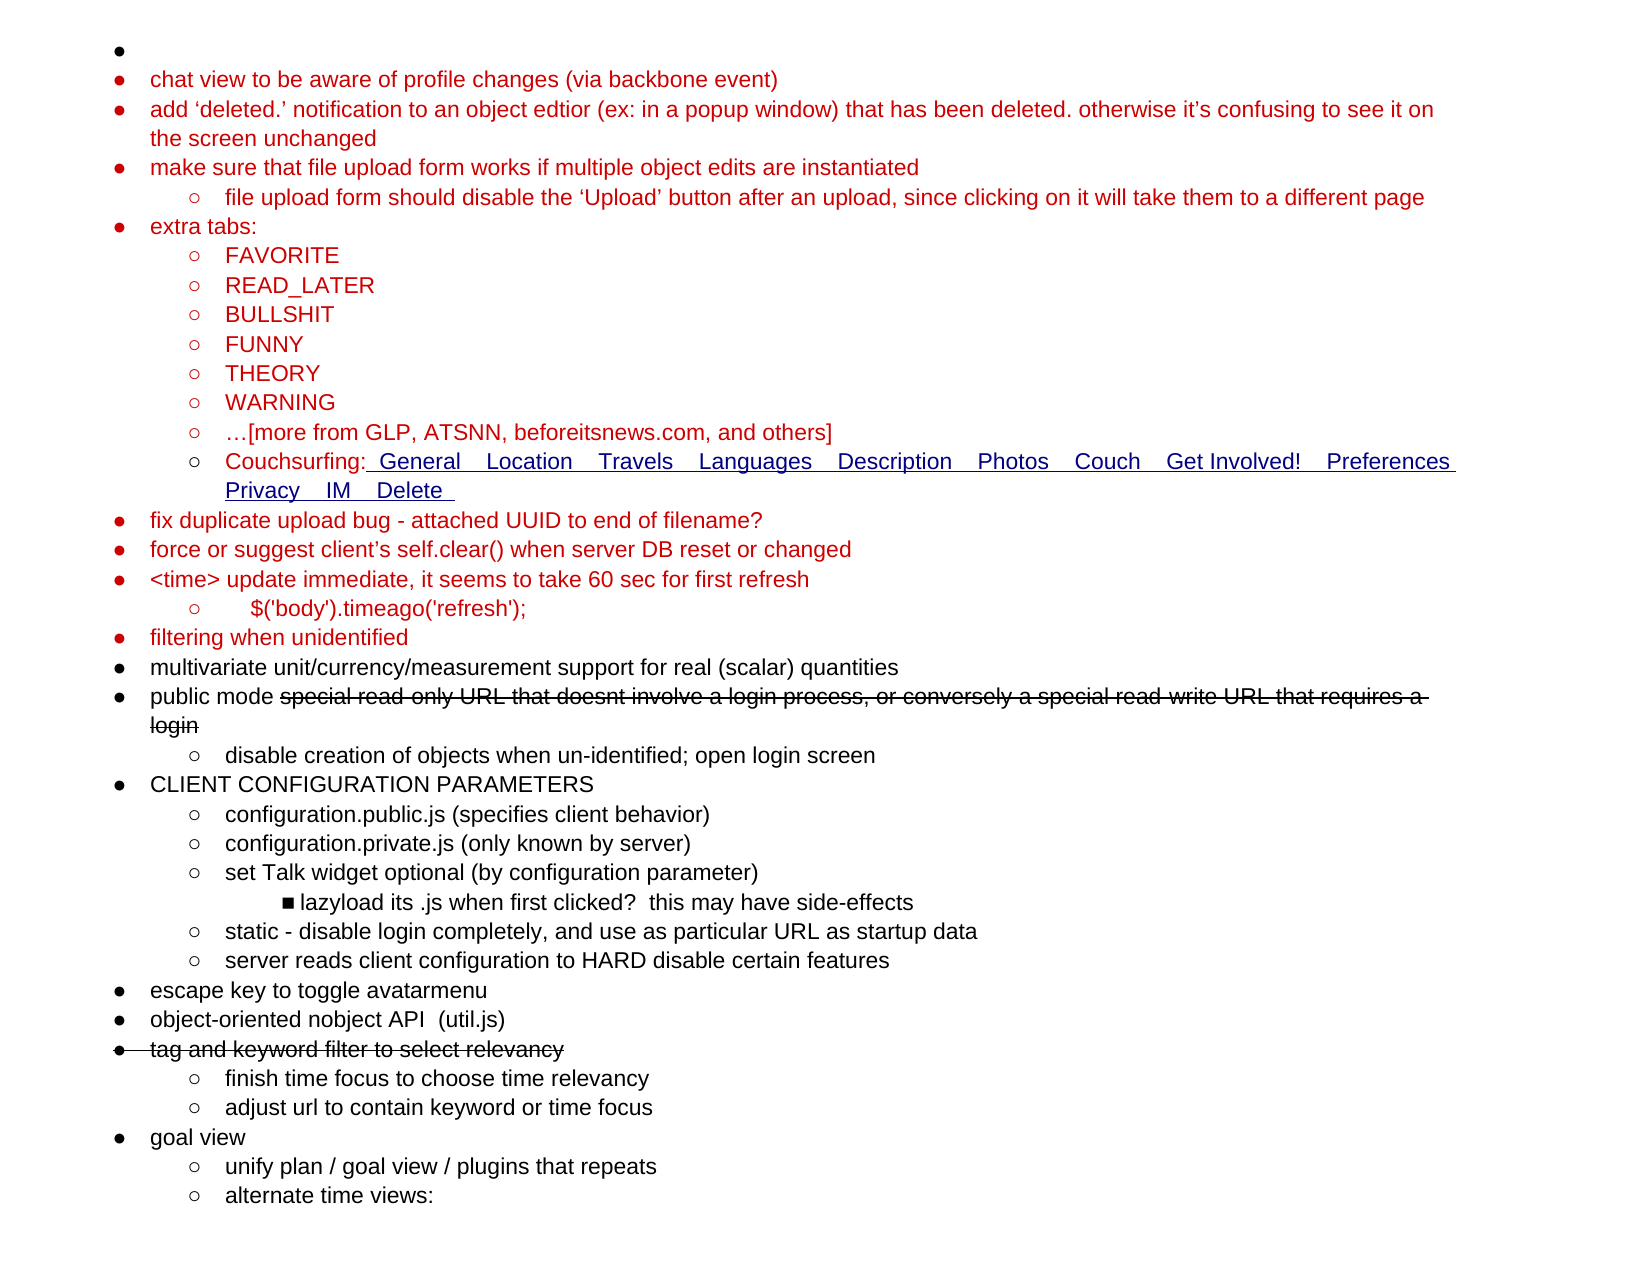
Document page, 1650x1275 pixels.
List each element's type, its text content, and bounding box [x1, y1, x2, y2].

list tag and keyword filter to select relevancy [112, 1036, 1462, 1062]
list chat view to be aware of profile changes (via backbone event) [112, 67, 1462, 92]
list FUNNY [187, 331, 1462, 357]
list CLIENT CONFIGURATION PARAMETERS [112, 772, 1462, 797]
list adjust url to contain keyword or time focus [187, 1095, 1462, 1121]
list $('body').timeago('refresh'); [187, 596, 1462, 621]
list make sure that file upload form works if multiple object edits are instantiated [112, 155, 1462, 181]
list WARNING [187, 390, 1462, 416]
list configuration.public.js (specifies client behavior) [187, 801, 1462, 827]
list lazyload its .js when first clicked? this may have side-effects [281, 889, 1462, 915]
list READ_LATER [187, 272, 1462, 298]
list multivariate unit/currency/measurement support for real (scalar) quantities [112, 654, 1462, 680]
list <time> update immediate, it seems to take 60 sec for first refresh [112, 566, 1462, 592]
list filtering when unidentified [112, 625, 1462, 651]
list static - disable login completely, and use as particular URL as startup data [187, 919, 1462, 944]
list alternate time views: [187, 1183, 1462, 1209]
list THEORY [187, 361, 1462, 386]
list FAVORITE [187, 243, 1462, 269]
list file upload form should disable the ‘Upload’ button after an upload, since clicking on it will take them to a different page [187, 184, 1462, 210]
list object-oriented nobject API (util.js) [112, 1007, 1462, 1032]
list escape key to toggle avatarmenu [112, 977, 1462, 1003]
list extra tabs: [112, 214, 1462, 239]
list disable creation of objects when un-identified; open login screen [187, 742, 1462, 768]
list configuration.private.js (only known by server) [187, 831, 1462, 856]
list finish time focus to choose time relevancy [187, 1066, 1462, 1091]
list BULLSHIT [187, 302, 1462, 327]
list public mode special read-only URL that doesnt involve a login process, or conversely a special read-write URL that requires a login [112, 684, 1462, 739]
list add ‘deleted.’ notification to an object edtior (ex: in a popup window) that has been deleted. otherwise it’s confusing to see it on the screen unchanged [112, 96, 1462, 151]
list force or suggest client’s self.clear() when server DB reset or changed [112, 537, 1462, 562]
list goal view [112, 1124, 1462, 1150]
list server reads client configuration to HARD disable certain features [187, 948, 1462, 974]
list unify plan / goal view / plugins that repeats [187, 1154, 1462, 1179]
list …[more from GLP, ATSNN, beforeitsnews.com, and others] [187, 419, 1462, 445]
list Couchsurfing: General Location Travels Languages Description Photos Couch Get Involved! Preferences Privacy IM Delete [187, 449, 1462, 504]
list set Talk widget optional (by configuration parameter) [187, 860, 1462, 886]
list fix duplicate upload bug - attached UUID to end of filename? [112, 507, 1462, 533]
